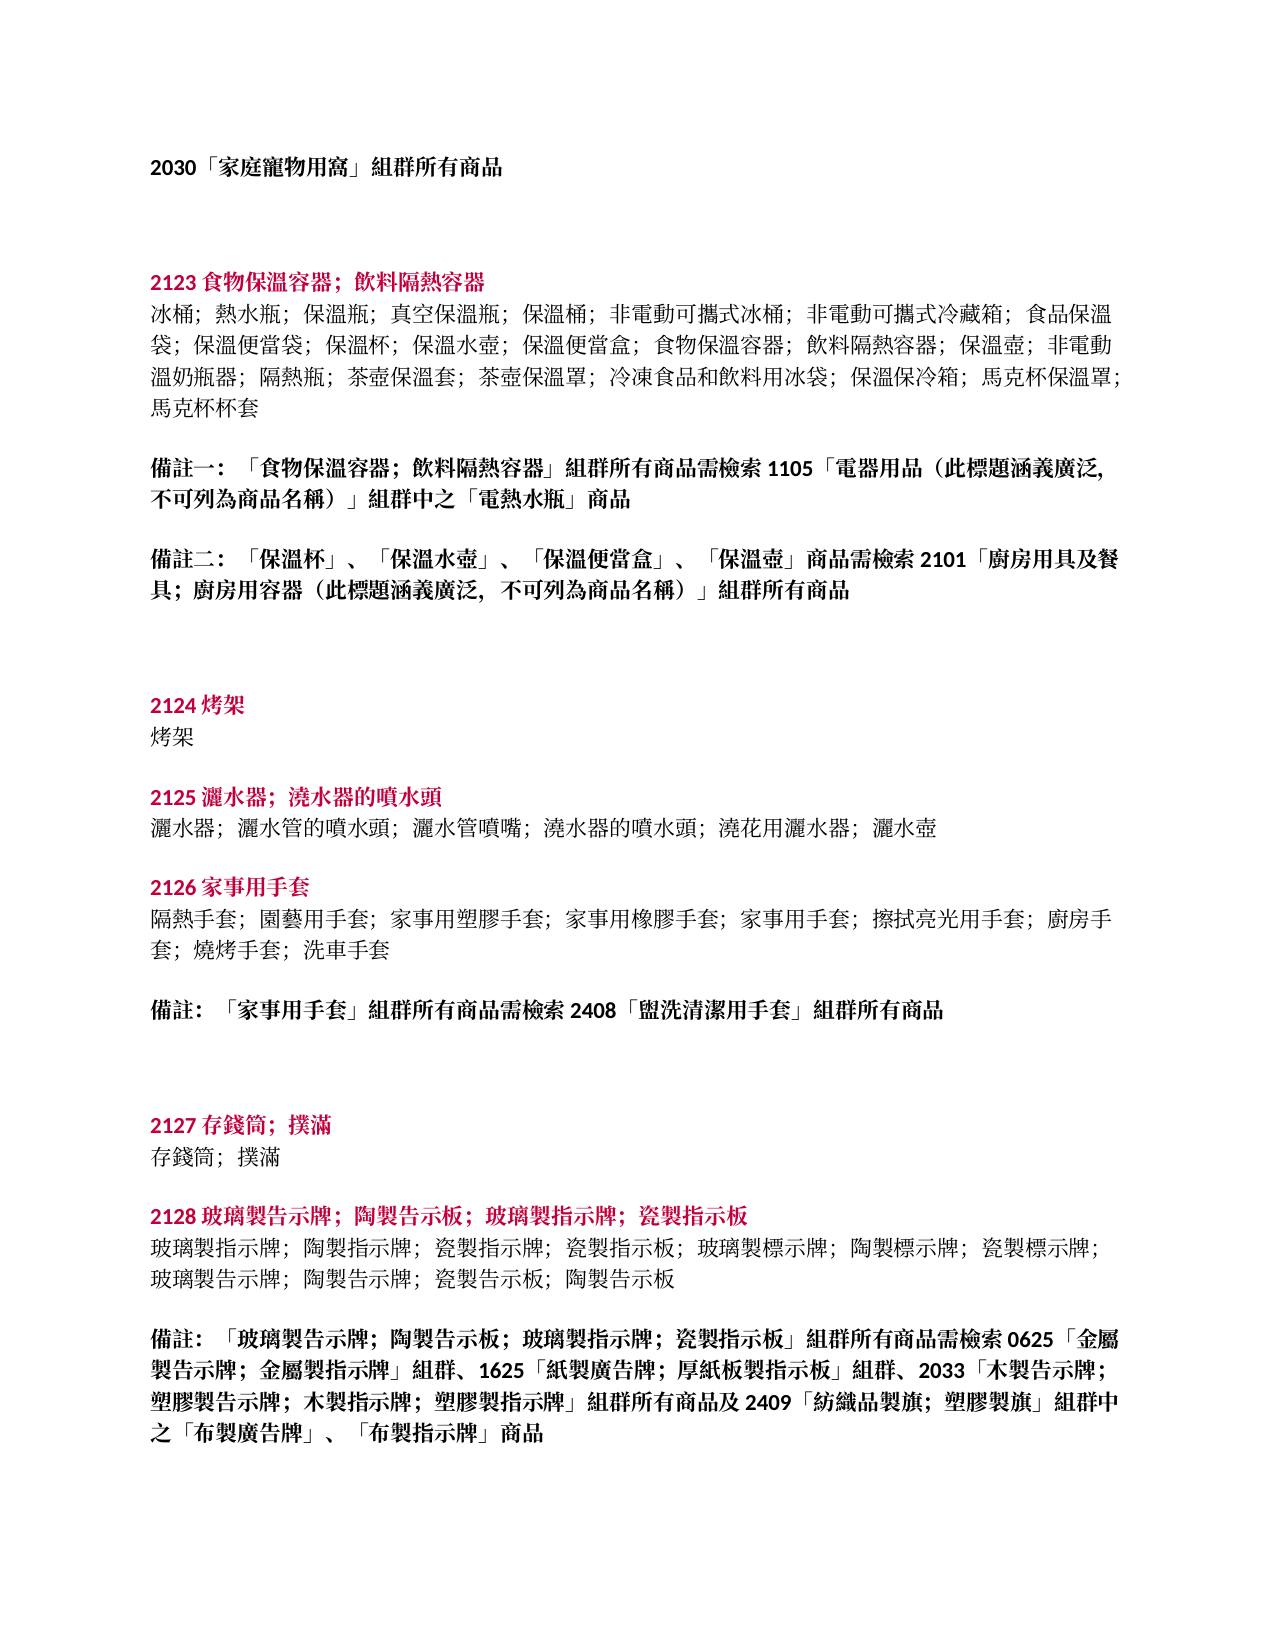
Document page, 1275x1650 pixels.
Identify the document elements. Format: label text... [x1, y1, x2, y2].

text 備註：「玻璃製告示牌；陶製告示板；玻璃製指示牌；瓷製指示板」組群所有商品需檢索0625「金屬製告示牌；金屬製指示牌」組群、1625「紙製廣告牌；厚紙板製指示板」組群、2033「木製告示牌；塑膠製告示牌；木製指示牌；塑膠製指示牌」組群所有商品及2409「紡織品製旗；塑膠製旗」組群中之「布製廣告牌」、「布製指示牌」商品 [150, 1294, 1125, 1476]
text 2124烤架 [150, 661, 1125, 720]
text 2126家事用手套 [150, 843, 1125, 902]
text 2128玻璃製告示牌；陶製告示板；玻璃製指示牌；瓷製指示板 [150, 1171, 1125, 1231]
text 烤架 [150, 720, 1125, 752]
text 2125灑水器；澆水器的噴水頭 [150, 752, 1125, 811]
text 玻璃製指示牌；陶製指示牌；瓷製指示牌；瓷製指示板；玻璃製標示牌；陶製標示牌；瓷製標示牌；玻璃製告示牌；陶製告示牌；瓷製告示板；陶製告示板 [150, 1231, 1125, 1294]
text 2127存錢筒；撲滿 [150, 1081, 1125, 1140]
text 冰桶；熱水瓶；保溫瓶；真空保溫瓶；保溫桶；非電動可攜式冰桶；非電動可攜式冷藏箱；食品保溫袋；保溫便當袋；保溫杯；保溫水壺；保溫便當盒；食物保溫容器；飲料隔熱容器；保溫壺；非電動溫奶瓶器；隔熱瓶；茶壺保溫套；茶壺保溫罩；冷凍食品和飲料用冰袋；保溫保冷箱；馬克杯保溫罩；馬克杯杯套 [150, 297, 1125, 423]
text 存錢筒；撲滿 [150, 1140, 1125, 1171]
text 備註一：「食物保溫容器；飲料隔熱容器」組群所有商品需檢索1105「電器用品（此標題涵義廣泛，不可列為商品名稱）」組群中之「電熱水瓶」商品 備註二：「保溫杯」、「保溫水壺」、「保溫便當盒」、「保溫壺」商品需檢索2101「廚房用具及餐具；廚房用容器（此標題涵義廣泛，不可列為商品名稱）」組群所有商品 [150, 423, 1125, 661]
text 隔熱手套；園藝用手套；家事用塑膠手套；家事用橡膠手套；家事用手套；擦拭亮光用手套；廚房手套；燒烤手套；洗車手套 [150, 902, 1125, 965]
text 2030「家庭寵物用窩」組群所有商品 [150, 150, 1125, 237]
text 2123食物保溫容器；飲料隔熱容器 [150, 237, 1125, 297]
text 備註：「家事用手套」組群所有商品需檢索2408「盥洗清潔用手套」組群所有商品 [150, 965, 1125, 1081]
text 灑水器；灑水管的噴水頭；灑水管噴嘴；澆水器的噴水頭；澆花用灑水器；灑水壺 [150, 811, 1125, 843]
